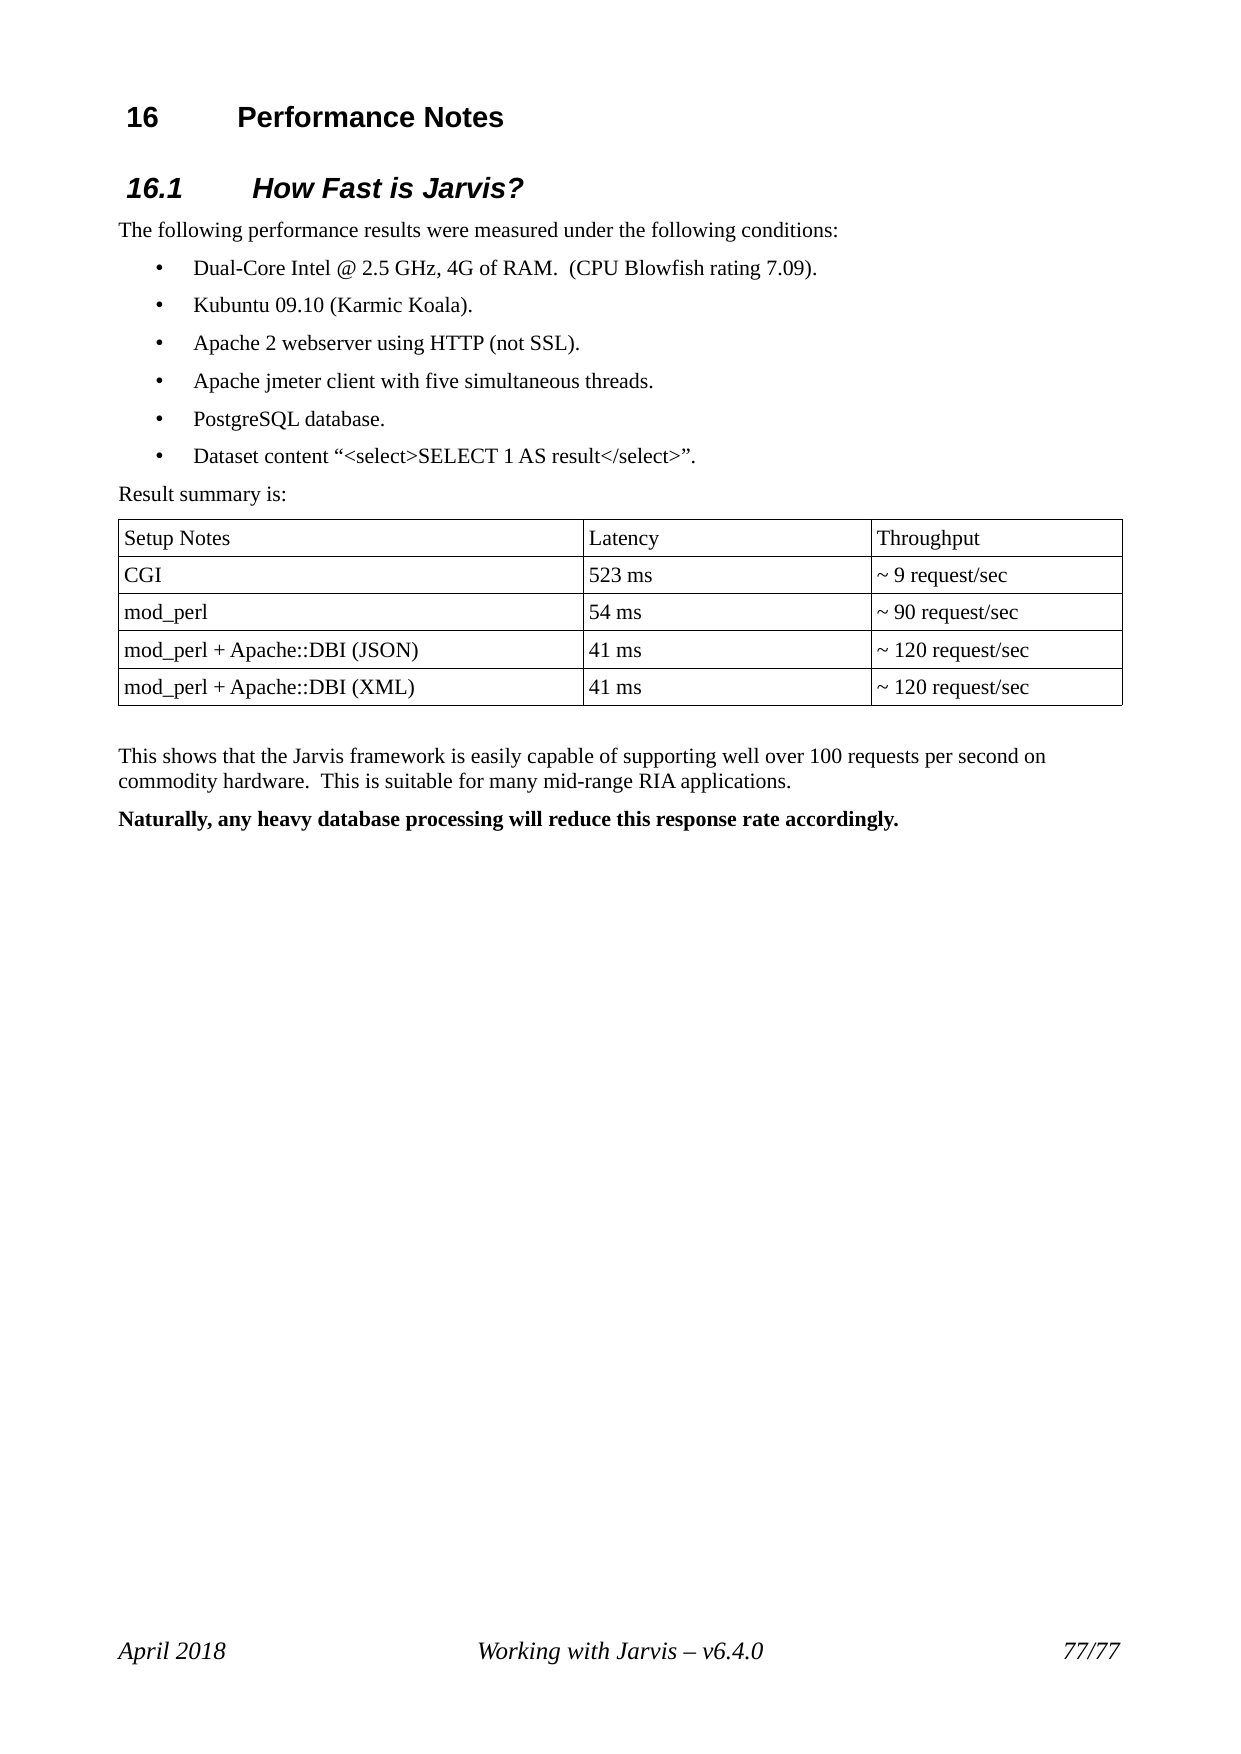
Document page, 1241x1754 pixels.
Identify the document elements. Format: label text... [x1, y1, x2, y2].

list PostgreSQL database. [156, 406, 1122, 431]
list Dual-Core Intel @ 2.5 GHz, 4G of RAM. (CPU Blowfish rating 7.09). [156, 255, 1122, 280]
text This shows that the Jarvis framework is easily capable of supporting well over 100 requests per second on commodity hardware. This is suitable for many mid-range RIA applications. [118, 743, 1122, 793]
table_cell CGI [119, 557, 583, 593]
text The following performance results were measured under the following conditions: [118, 217, 1122, 242]
table_cell ~ 90 request/sec [872, 594, 1122, 630]
table_cell mod_perl + Apache::DBI (XML) [119, 669, 583, 705]
table_header Throughput [872, 520, 1122, 556]
subtitle How Fast is Jarvis? [118, 171, 1122, 204]
table_header Setup Notes [119, 520, 583, 556]
list Kubuntu 09.10 (Karmic Koala). [156, 292, 1122, 318]
table_cell 41 ms [584, 669, 871, 705]
table_cell ~ 120 request/sec [872, 631, 1122, 667]
table_cell mod_perl [119, 594, 583, 630]
list Apache jmeter client with five simultaneous threads. [156, 368, 1122, 393]
list Apache 2 webserver using HTTP (not SSL). [156, 330, 1122, 355]
text Result summary is: [118, 481, 1122, 506]
table_cell 54 ms [584, 594, 871, 630]
text Naturally, any heavy database processing will reduce this response rate accordingly. [118, 806, 1122, 831]
table_header Latency [584, 520, 871, 556]
list Dataset content “<select>SELECT 1 AS result</select>”. [156, 443, 1122, 468]
table_cell 523 ms [584, 557, 871, 593]
table_cell 41 ms [584, 631, 871, 667]
table_cell ~ 120 request/sec [872, 669, 1122, 705]
table_cell ~ 9 request/sec [872, 557, 1122, 593]
table_cell mod_perl + Apache::DBI (JSON) [119, 631, 583, 667]
subtitle Performance Notes [118, 100, 1122, 133]
